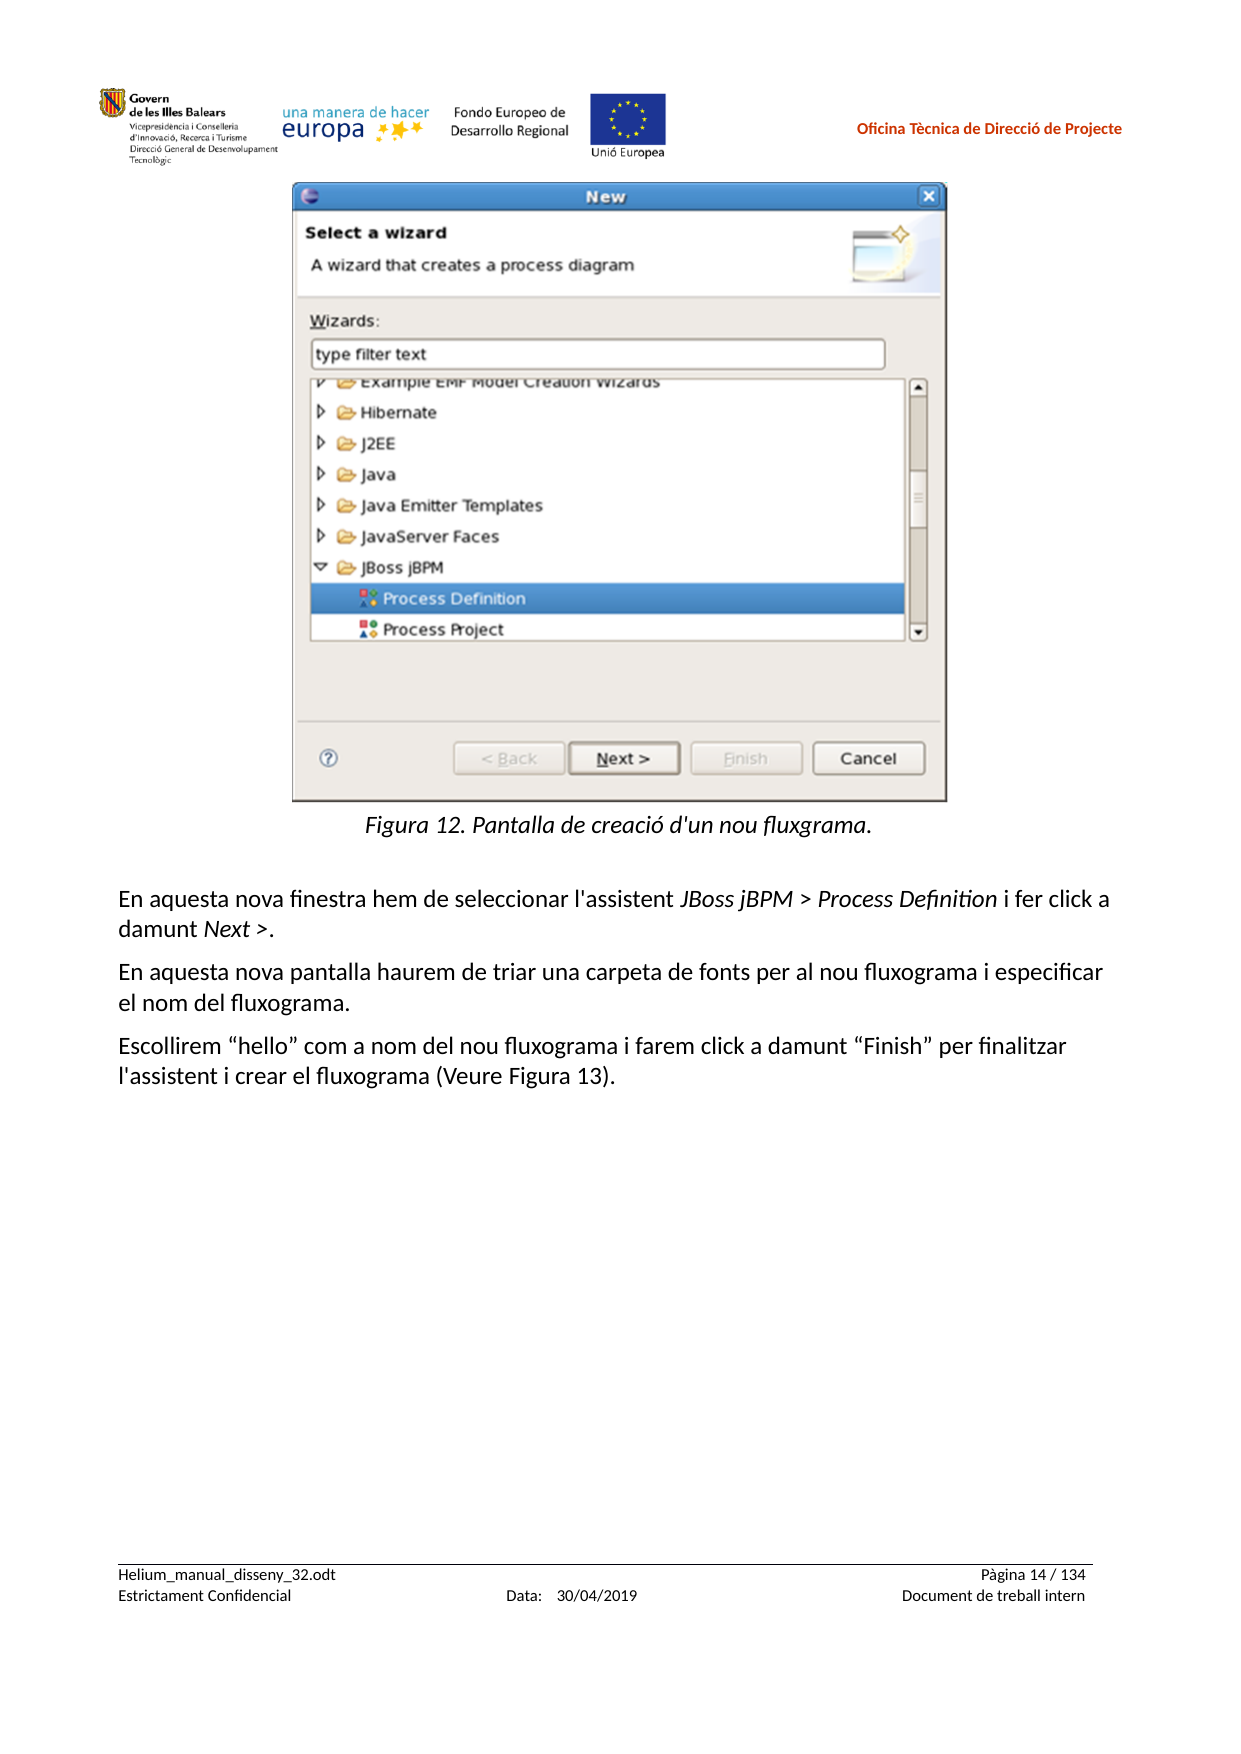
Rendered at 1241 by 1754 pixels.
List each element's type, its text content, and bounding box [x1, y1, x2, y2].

text En aquesta nova pantalla haurem de triar una carpeta de fonts per al nou fluxograma i especificar el nom del fluxograma. [118, 956, 1122, 1017]
picture [99, 87, 668, 166]
picture [290, 180, 950, 810]
text Figura 12. Pantalla de creació d'un nou fluxgrama. [290, 810, 950, 840]
text En aquesta nova finestra hem de seleccionar l'assistent JBoss jBPM > Process Definition i fer click a damunt Next >. [118, 883, 1122, 944]
text Escollirem “hello” com a nom del nou fluxograma i farem click a damunt “Finish” per finalitzar l'assistent i crear el fluxograma (Veure Figura 13). [118, 1030, 1122, 1091]
